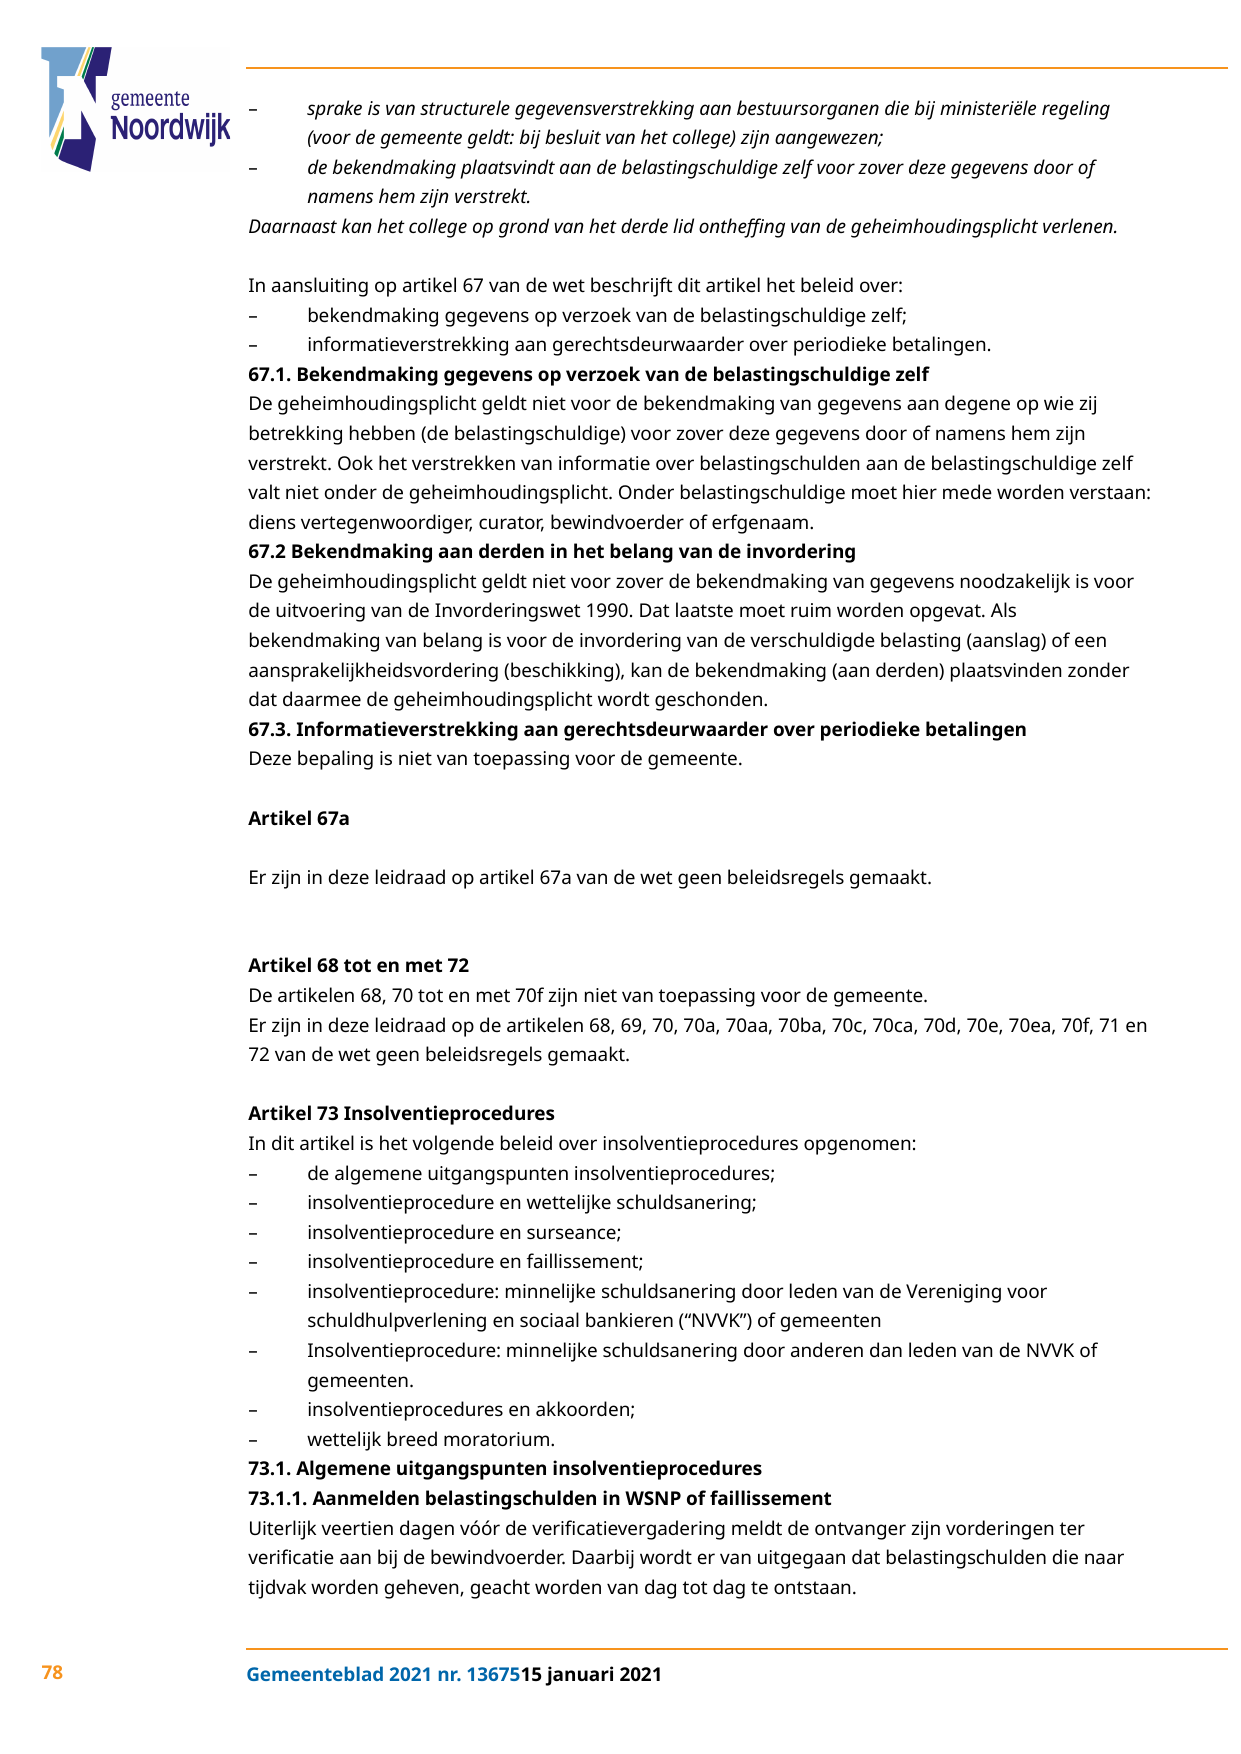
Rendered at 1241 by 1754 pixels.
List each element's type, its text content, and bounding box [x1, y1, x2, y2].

text De geheimhoudingsplicht geldt niet voor de bekendmaking van gegevens aan degene op wie zij betrekking hebben (de belastingschuldige) voor zover deze gegevens door of namens hem zijn verstrekt. Ook het verstrekken van informatie over belastingschulden aan de belastingschuldige zelf valt niet onder de geheimhoudingsplicht. Onder belastingschuldige moet hier mede worden verstaan: diens vertegenwoordiger, curator, bewindvoerder of erfgenaam. [248, 391, 1152, 535]
text De geheimhoudingsplicht geldt niet voor zover de bekendmaking van gegevens noodzakelijk is voor de uitvoering van de Invorderingswet 1990. Dat laatste moet ruim worden opgevat. Als bekendmaking van belang is voor de invordering van de verschuldigde belasting (aanslag) of een aansprakelijkheidsvordering (beschikking), kan de bekendmaking (aan derden) plaatsvinden zonder dat daarmee de geheimhoudingsplicht wordt geschonden. [248, 568, 1152, 712]
text 73.1.1. Aanmelden belastingschulden in WSNP of faillissement [248, 1485, 1152, 1511]
text 67.1. Bekendmaking gegevens op verzoek van de belastingschuldige zelf [248, 361, 1152, 387]
text Er zijn in deze leidraad op artikel 67a van de wet geen beleidsregels gemaakt. [248, 864, 1152, 890]
list wettelijk breed moratorium. [248, 1426, 1152, 1452]
list insolventieprocedure: minnelijke schuldsanering door leden van de Vereniging voor schuldhulpverlening en sociaal bankieren (“NVVK”) of gemeenten [248, 1278, 1152, 1333]
text Artikel 67a [248, 805, 1152, 831]
text Artikel 73 Insolventieprocedures [248, 1101, 1152, 1126]
list insolventieprocedure en wettelijke schuldsanering; [248, 1189, 1152, 1215]
list insolventieprocedure en faillissement; [248, 1248, 1152, 1274]
text Uiterlijk veertien dagen vóór de verificatievergadering meldt de ontvanger zijn vorderingen ter verificatie aan bij de bewindvoerder. Daarbij wordt er van uitgegaan dat belastingschulden die naar tijdvak worden geheven, geacht worden van dag tot dag te ontstaan. [248, 1515, 1152, 1600]
list de bekendmaking plaatsvindt aan de belastingschuldige zelf voor zover deze gegevens door of namens hem zijn verstrekt. [248, 154, 1152, 209]
picture [41, 47, 231, 172]
list insolventieprocedure en surseance; [248, 1219, 1152, 1245]
text In dit artikel is het volgende beleid over insolventieprocedures opgenomen: [248, 1130, 1152, 1156]
text 73.1. Algemene uitgangspunten insolventieprocedures [248, 1456, 1152, 1481]
list bekendmaking gegevens op verzoek van de belastingschuldige zelf; [248, 302, 1152, 328]
text De artikelen 68, 70 tot en met 70f zijn niet van toepassing voor de gemeente. [248, 982, 1152, 1008]
text Daarnaast kan het college op grond van het derde lid ontheffing van de geheimhoudingsplicht verlenen. [248, 213, 1152, 239]
list insolventieprocedures en akkoorden; [248, 1396, 1152, 1422]
text Er zijn in deze leidraad op de artikelen 68, 69, 70, 70a, 70aa, 70ba, 70c, 70ca, 70d, 70e, 70ea, 70f, 71 en 72 van de wet geen beleidsregels gemaakt. [248, 1012, 1152, 1067]
list informatieverstrekking aan gerechtsdeurwaarder over periodieke betalingen. [248, 331, 1152, 357]
list Insolventieprocedure: minnelijke schuldsanering door anderen dan leden van de NVVK of gemeenten. [248, 1337, 1152, 1393]
list sprake is van structurele gegevensverstrekking aan bestuursorganen die bij ministeriële regeling (voor de gemeente geldt: bij besluit van het college) zijn aangewezen; [248, 95, 1152, 150]
text 67.3. Informatieverstrekking aan gerechtsdeurwaarder over periodieke betalingen [248, 716, 1152, 742]
list de algemene uitgangspunten insolventieprocedures; [248, 1160, 1152, 1186]
text Artikel 68 tot en met 72 [248, 953, 1152, 978]
text 67.2 Bekendmaking aan derden in het belang van de invordering [248, 538, 1152, 564]
text Deze bepaling is niet van toepassing voor de gemeente. [248, 746, 1152, 771]
text In aansluiting op artikel 67 van de wet beschrijft dit artikel het beleid over: [248, 272, 1152, 298]
